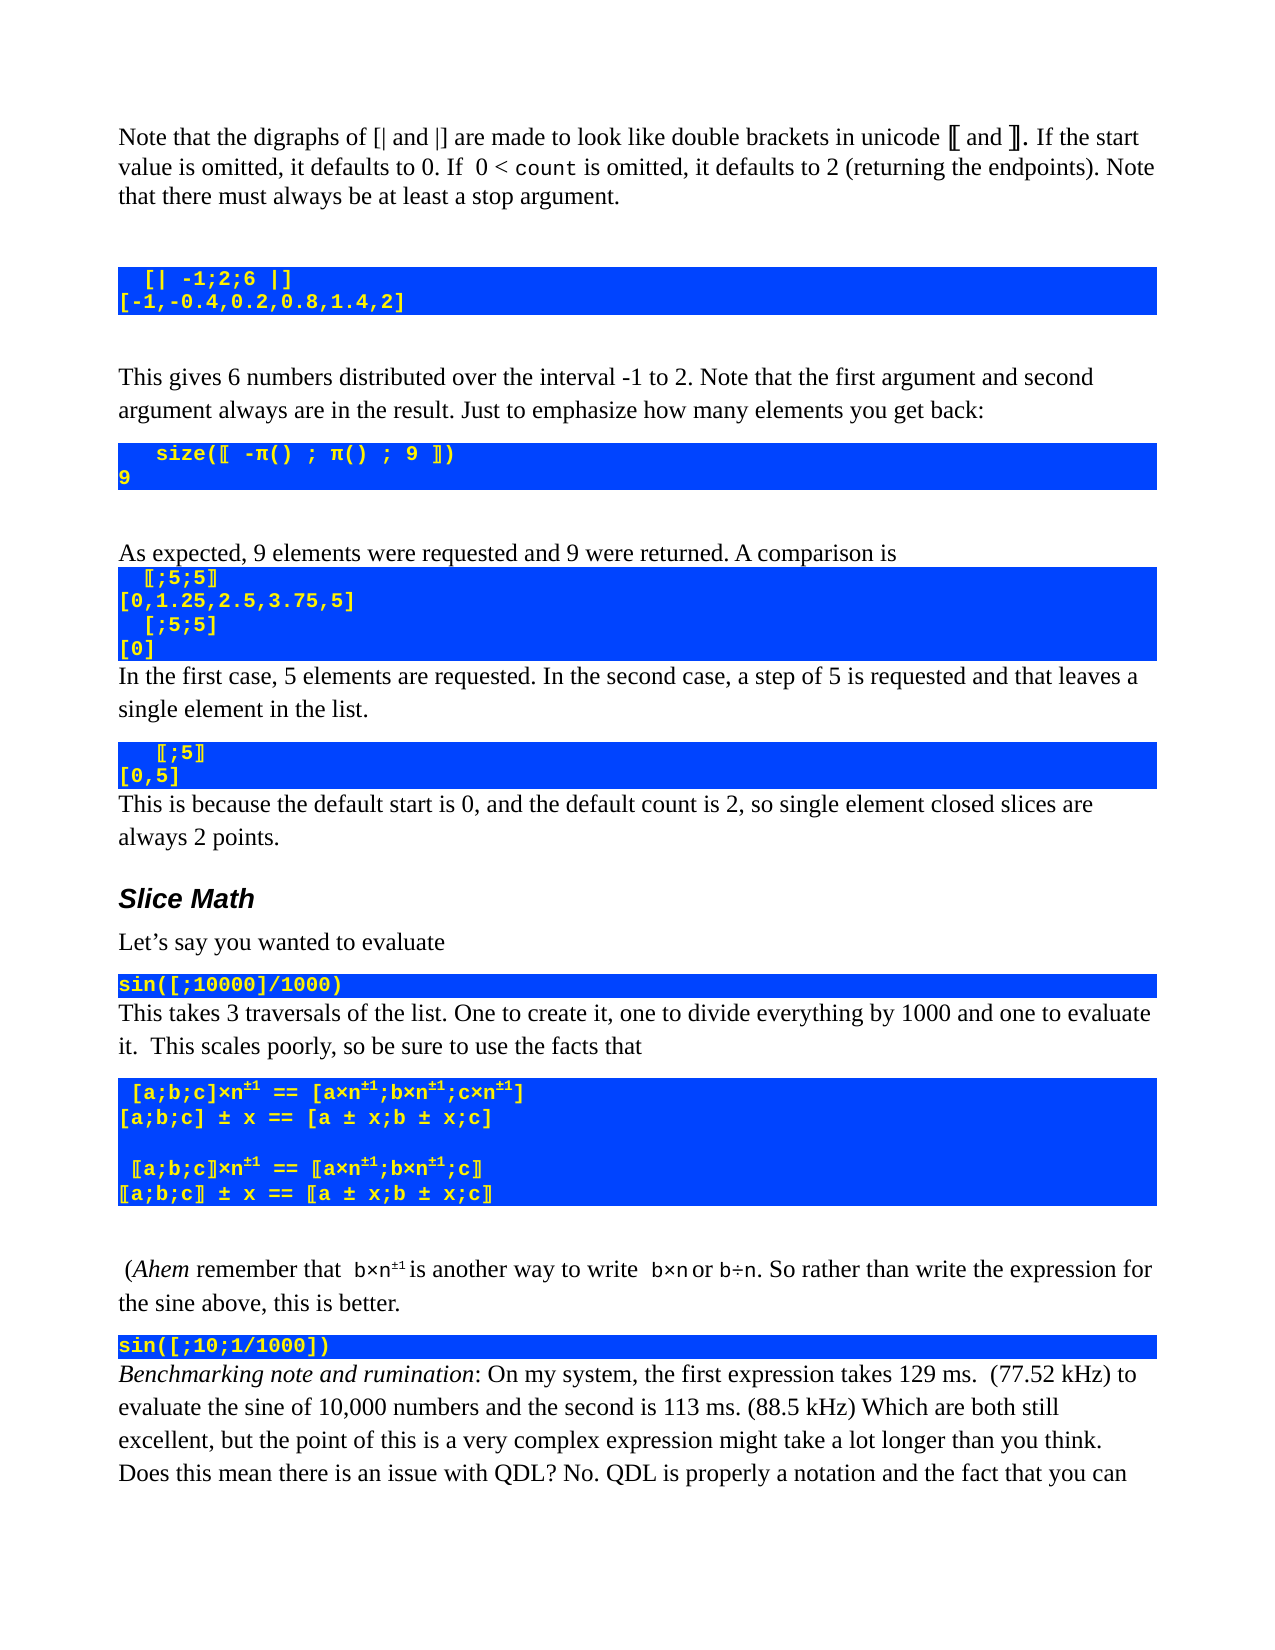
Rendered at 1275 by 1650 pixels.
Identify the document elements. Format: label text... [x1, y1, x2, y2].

text This is because the default start is 0, and the default count is 2, so single element closed slices are always 2 points. [118, 789, 1157, 851]
text [a;b;c]×n±1 == [a×n±1;b×n±1;c×n±1] [118, 1078, 1157, 1107]
text Benchmarking note and rumination: On my system, the first expression takes 129 ms. (77.52 kHz) to evaluate the sine of 10,000 numbers and the second is 113 ms. (88.5 kHz) Which are both still excellent, but the point of this is a very complex expression might take a lot longer than you think. Does this mean there is an issue with QDL? No. QDL is properly a notation and the fact that you can [118, 1359, 1157, 1487]
text sin([;10000]/1000) [118, 974, 1157, 998]
text In the first case, 5 elements are requested. In the second case, a step of 5 is requested and that leaves a single element in the list. [118, 661, 1157, 723]
text (Ahem remember that b×n±1 is another way to write b×n or b÷n. So rather than write the expression for the sine above, this is better. [118, 1254, 1157, 1316]
text ⟦a;b;c⟧ ± x == ⟦a ± x;b ± x;c⟧ [118, 1182, 1157, 1206]
text ⟦a;b;c⟧×n±1 == ⟦a×n±1;b×n±1;c⟧ [118, 1154, 1157, 1182]
text [0,1.25,2.5,3.75,5] [118, 590, 1157, 614]
text [0] [118, 638, 1157, 661]
text As expected, 9 elements were requested and 9 were returned. A comparison is [118, 538, 1157, 567]
subtitle Slice Math [118, 882, 1157, 914]
text This gives 6 numbers distributed over the interval -1 to 2. Note that the first argument and second argument always are in the result. Just to emphasize how many elements you get back: [118, 362, 1157, 424]
text This takes 3 traversals of the list. One to create it, one to divide everything by 1000 and one to evaluate it. This scales poorly, so be sure to use the facts that [118, 998, 1157, 1060]
text sin([;10;1/1000]) [118, 1335, 1157, 1359]
text [| -1;2;6 |] [118, 267, 1157, 291]
text 9 [118, 467, 1157, 490]
text ⟦;5⟧ [118, 742, 1157, 766]
text [0,5] [118, 766, 1157, 789]
text size(⟦ -π() ; π() ; 9 ⟧) [118, 443, 1157, 467]
text Let’s say you wanted to evaluate [118, 927, 1157, 955]
text [;5;5] [118, 614, 1157, 638]
text [-1,-0.4,0.2,0.8,1.4,2] [118, 291, 1157, 315]
text [a;b;c] ± x == [a ± x;b ± x;c] [118, 1107, 1157, 1131]
text Note that the digraphs of [| and |] are made to look like double brackets in unicode ⟦ and ⟧. If the start value is omitted, it defaults to 0. If 0 < count is omitted, it defaults to 2 (returning the endpoints). Note that there must always be at least a stop argument. [118, 118, 1157, 210]
text ⟦;5;5⟧ [118, 567, 1157, 590]
